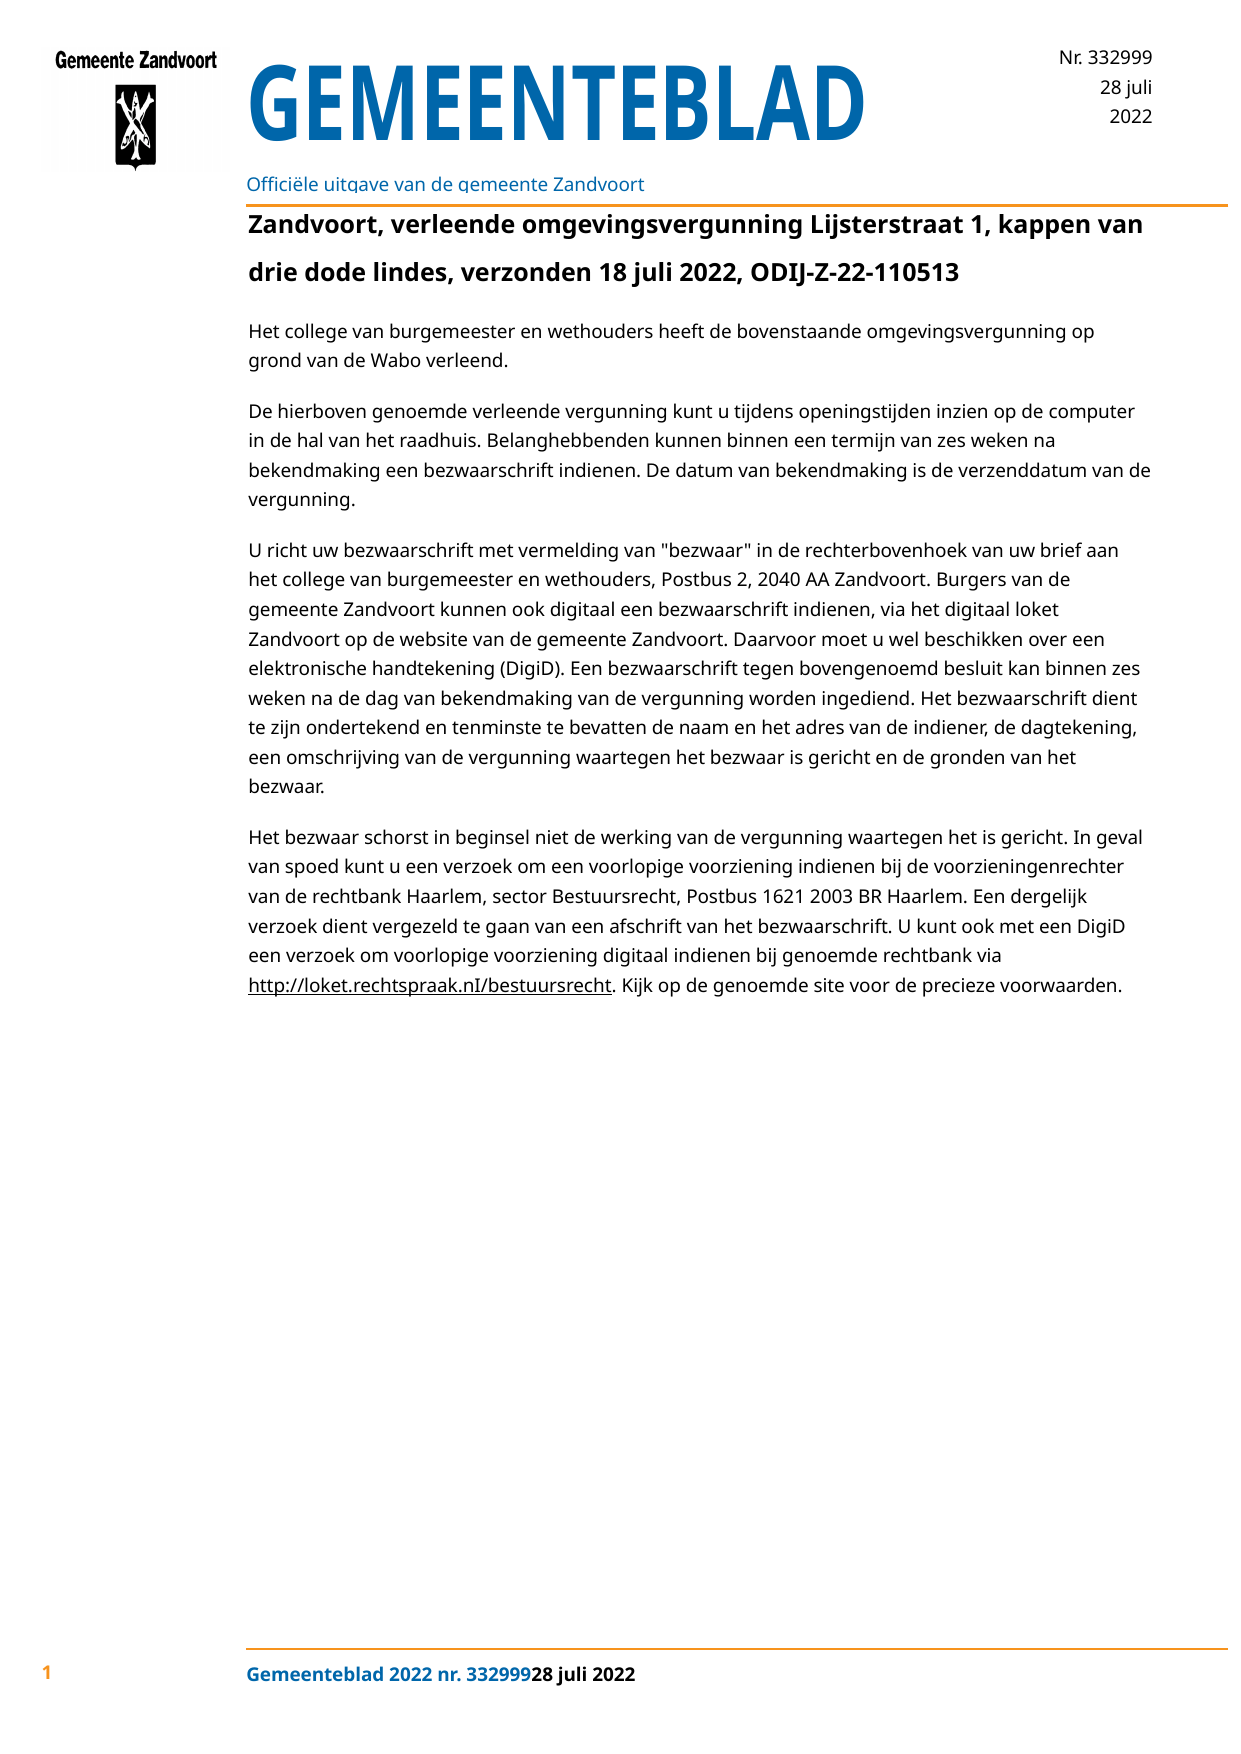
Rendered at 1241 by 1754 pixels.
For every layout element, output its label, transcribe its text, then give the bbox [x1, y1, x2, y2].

text Het bezwaar schorst in beginsel niet de werking van de vergunning waartegen het is gericht. In geval van spoed kunt u een verzoek om een voorlopige voorziening indienen bij de voorzieningenrechter van de rechtbank Haarlem, sector Bestuursrecht, Postbus 1621 2003 BR Haarlem. Een dergelijk verzoek dient vergezeld te gaan van een afschrift van het bezwaarschrift. U kunt ook met een DigiD een verzoek om voorlopige voorziening digitaal indienen bij genoemde rechtbank via http://loket.rechtspraak.nI/bestuursrecht. Kijk op de genoemde site voor de precieze voorwaarden. [248, 824, 1152, 998]
text U richt uw bezwaarschrift met vermelding van "bezwaar" in de rechterbovenhoek van uw brief aan het college van burgemeester en wethouders, Postbus 2, 2040 AA Zandvoort. Burgers van de gemeente Zandvoort kunnen ook digitaal een bezwaarschrift indienen, via het digitaal loket Zandvoort op de website van de gemeente Zandvoort. Daarvoor moet u wel beschikken over een elektronische handtekening (DigiD). Een bezwaarschrift tegen bovengenoemd besluit kan binnen zes weken na de dag van bekendmaking van de vergunning worden ingediend. Het bezwaarschrift dient te zijn ondertekend en tenminste te bevatten de naam en het adres van de indiener, de dagtekening, een omschrijving van de vergunning waartegen het bezwaar is gericht en de gronden van het bezwaar. [248, 537, 1152, 799]
text De hierboven genoemde verleende vergunning kunt u tijdens openingstijden inzien op de computer in de hal van het raadhuis. Belanghebbenden kunnen binnen een termijn van zes weken na bekendmaking een bezwaarschrift indienen. De datum van bekendmaking is de verzenddatum van de vergunning. [248, 398, 1152, 512]
picture [41, 47, 231, 172]
text Zandvoort, verleende omgevingsvergunning Lijsterstraat 1, kappen van drie dode lindes, verzonden 18 juli 2022, ODIJ-Z-22-110513 [248, 207, 1152, 288]
text Het college van burgemeester en wethouders heeft de bovenstaande omgevingsvergunning op grond van de Wabo verleend. [248, 318, 1152, 373]
